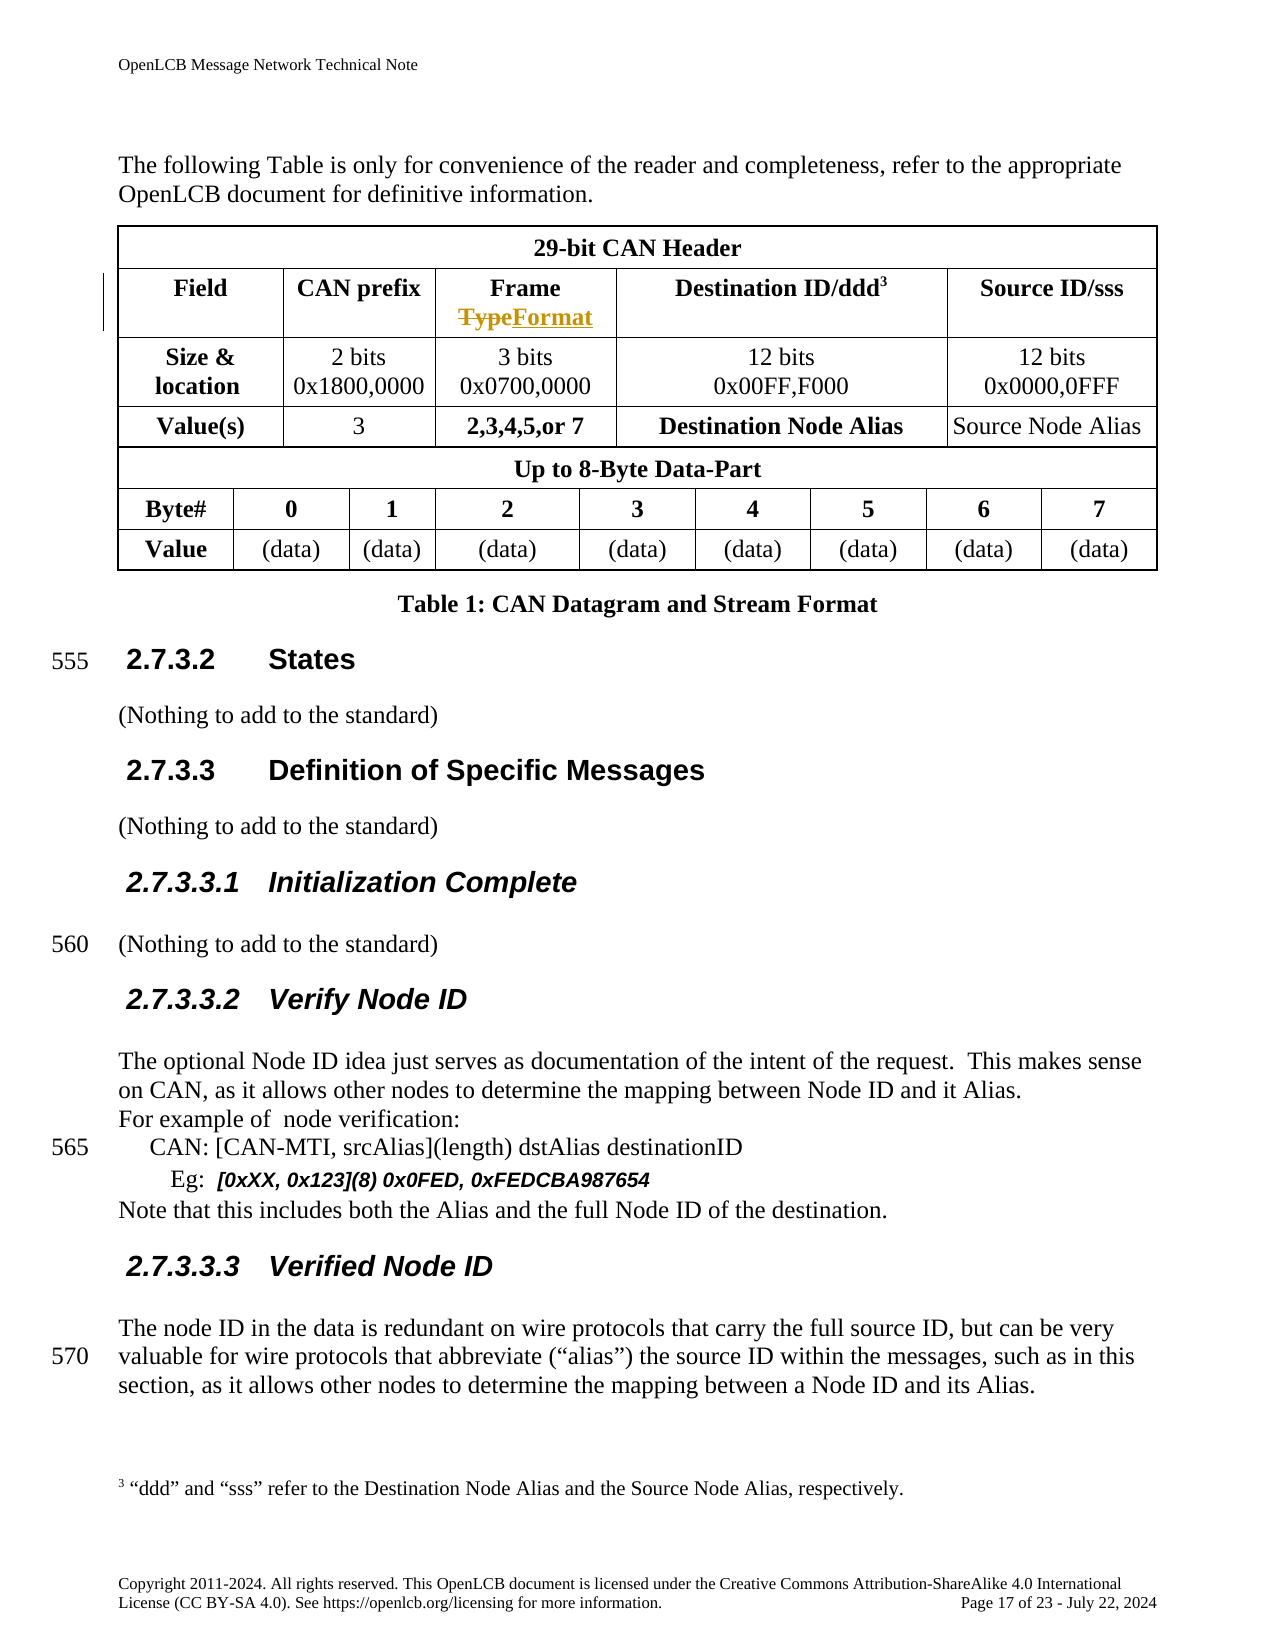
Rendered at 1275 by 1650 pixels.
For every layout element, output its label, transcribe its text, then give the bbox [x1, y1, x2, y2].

text The optional Node ID idea just serves as documentation of the intent of the request. This makes sense on CAN, as it allows other nodes to determine the mapping between Node ID and it Alias. [118, 1046, 1157, 1104]
text (Nothing to add to the standard) [118, 929, 1157, 957]
table_cell 2 bits 0x1800,0000 [284, 338, 435, 406]
table_cell 5 [811, 489, 926, 528]
text (Nothing to add to the standard) [118, 700, 1157, 729]
text The following Table is only for convenience of the reader and completeness, refer to the appropriate OpenLCB document for definitive information. [118, 150, 1157, 207]
subtitle Definition of Specific Messages [118, 753, 1157, 787]
table_cell (data) [350, 530, 435, 569]
table_cell (data) [234, 530, 349, 569]
table_cell Destination ID/ddd [617, 269, 947, 337]
subtitle Initialization Complete [118, 865, 1157, 898]
table_cell 1 [350, 489, 435, 528]
subtitle Verify Node ID [118, 982, 1157, 1016]
table_cell Byte# [119, 489, 233, 528]
table_cell 0 [234, 489, 349, 528]
table_cell 3 [284, 407, 435, 446]
table_cell Source Node Alias [948, 407, 1156, 446]
table_cell Field [119, 269, 283, 337]
text The node ID in the data is redundant on wire protocols that carry the full source ID, but can be very valuable for wire protocols that abbreviate (“alias”) the source ID within the messages, such as in this section, as it allows other nodes to determine the mapping between a Node ID and its Alias. [118, 1313, 1157, 1399]
table_header 29-bit CAN Header [119, 227, 1156, 267]
table_cell (data) [696, 530, 810, 569]
table_cell 12 bits 0x00FF,F000 [617, 338, 947, 406]
table_cell (data) [580, 530, 695, 569]
table_cell 12 bits 0x0000,0FFF [948, 338, 1156, 406]
table_cell (data) [811, 530, 926, 569]
table_cell Source ID/sss [948, 269, 1156, 337]
table_cell Frame Format [436, 269, 616, 337]
text Table 1: CAN Datagram and Stream Format [118, 589, 1157, 617]
table_cell (data) [927, 530, 1041, 569]
text For example of node verification: CAN: [CAN-MTI, srcAlias](length) dstAlias destinationID Eg: [0xXX, 0x123](8) 0x0FED, 0xFEDCBA987654 Note that this includes both the Alias and the full Node ID of the destination. [118, 1104, 1157, 1224]
table_cell Destination Node Alias [617, 407, 947, 446]
table_cell Up to 8-Byte Data-Part [119, 448, 1156, 488]
table_cell Size & location [119, 338, 283, 406]
table_cell 4 [696, 489, 810, 528]
table_cell 2,3,4,5,or 7 [436, 407, 616, 446]
table_cell Value(s) [119, 407, 283, 446]
table_cell (data) [1042, 530, 1156, 569]
table_cell 3 bits 0x0700,0000 [436, 338, 616, 406]
table_cell 7 [1042, 489, 1156, 528]
subtitle States [118, 642, 1157, 676]
table_cell 3 [580, 489, 695, 528]
table_cell 6 [927, 489, 1041, 528]
table_cell Value [119, 530, 233, 569]
subtitle Verified Node ID [118, 1249, 1157, 1282]
table_cell 2 [436, 489, 579, 528]
table_cell (data) [436, 530, 579, 569]
text (Nothing to add to the standard) [118, 811, 1157, 840]
table_cell CAN prefix [284, 269, 435, 337]
